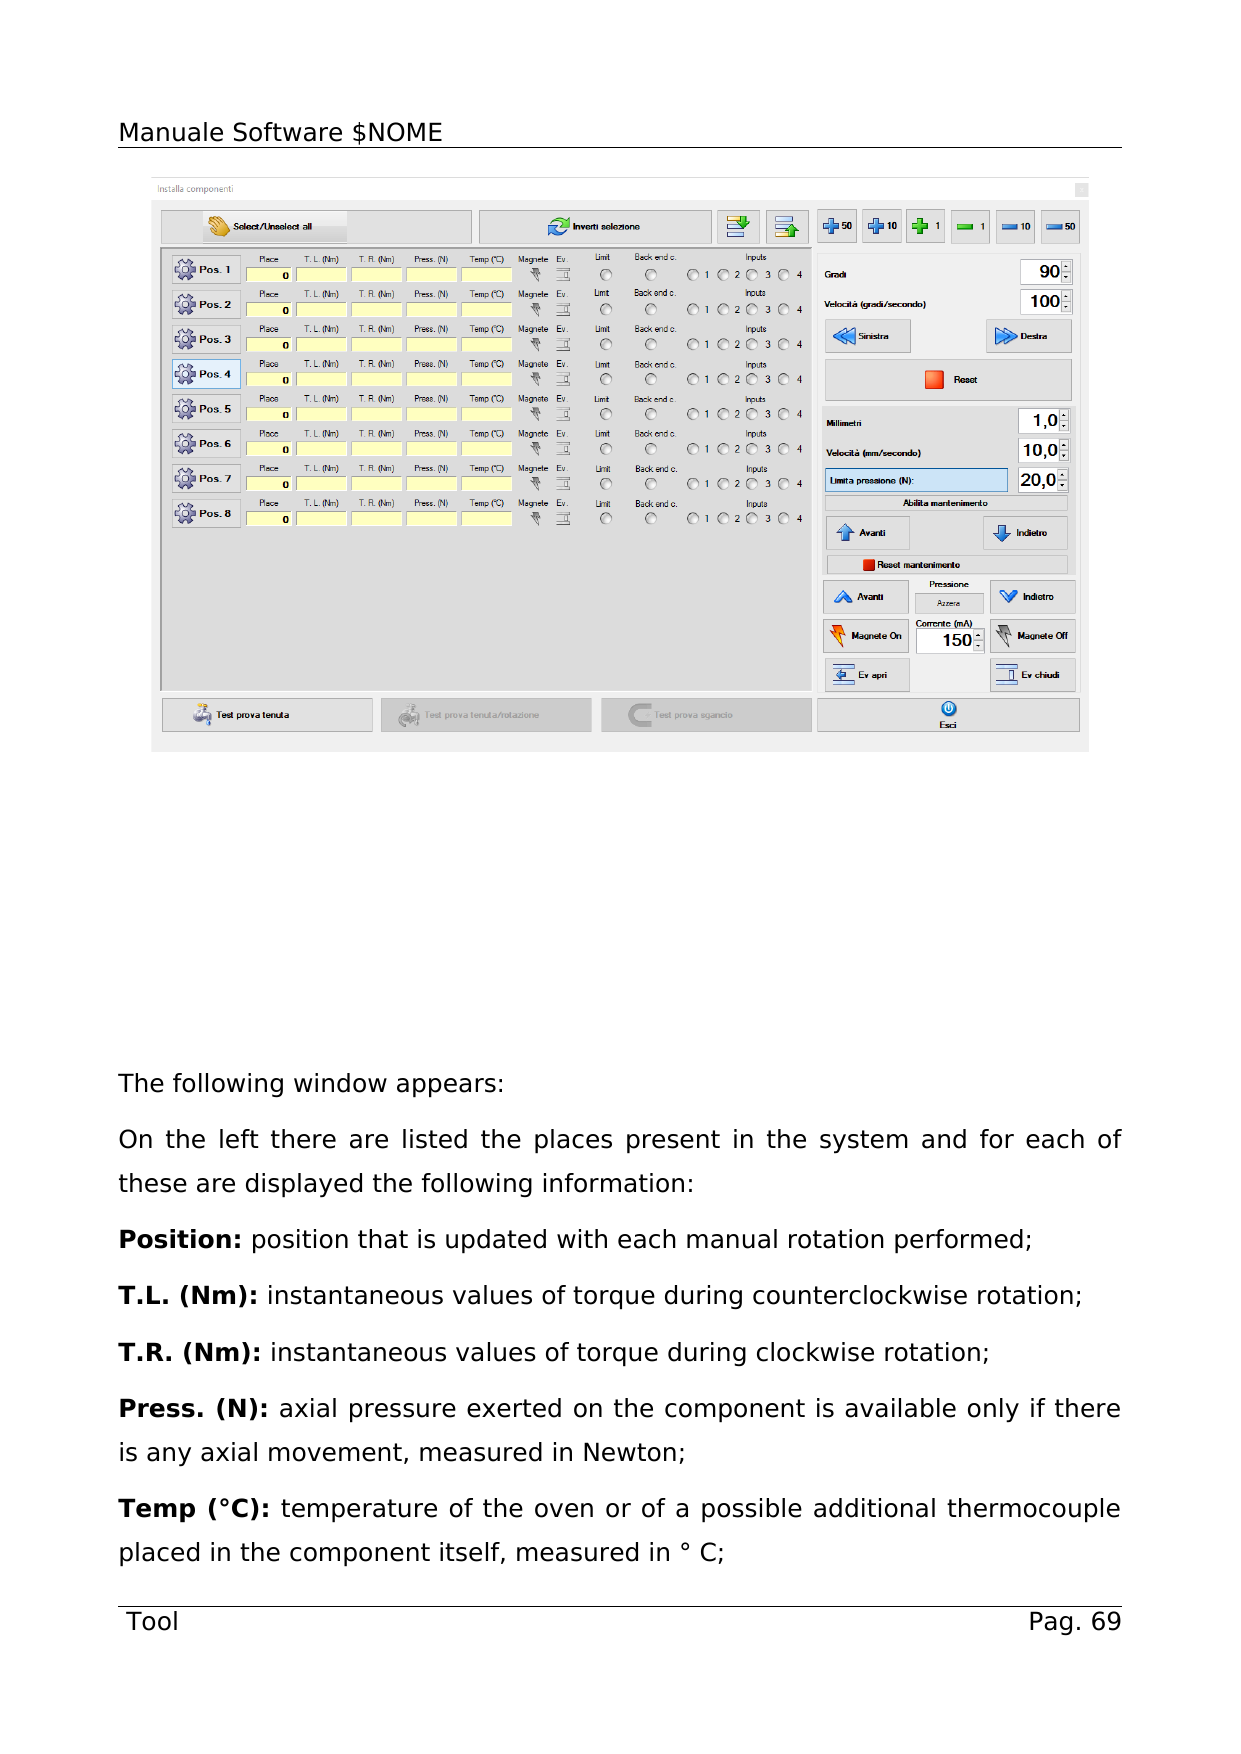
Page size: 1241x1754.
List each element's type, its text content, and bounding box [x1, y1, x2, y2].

text T.R. (Nm): instantaneous values of torque during clockwise rotation; [118, 1338, 1122, 1367]
text Position: position that is updated with each manual rotation performed; [118, 1225, 1122, 1254]
text Temp (°C): temperature of the oven or of a possible additional thermocouple placed in the component itself, measured in ° C; [118, 1494, 1122, 1567]
text Press. (N): axial pressure exerted on the component is available only if there is any axial movement, measured in Newton; [118, 1394, 1122, 1467]
text The following window appears: [118, 1055, 1122, 1098]
picture [151, 177, 1089, 1055]
text T.L. (Nm): instantaneous values of torque during counterclockwise rotation; [118, 1281, 1122, 1311]
text On the left there are listed the places present in the system and for each of these are displayed the following information: [118, 1125, 1122, 1198]
